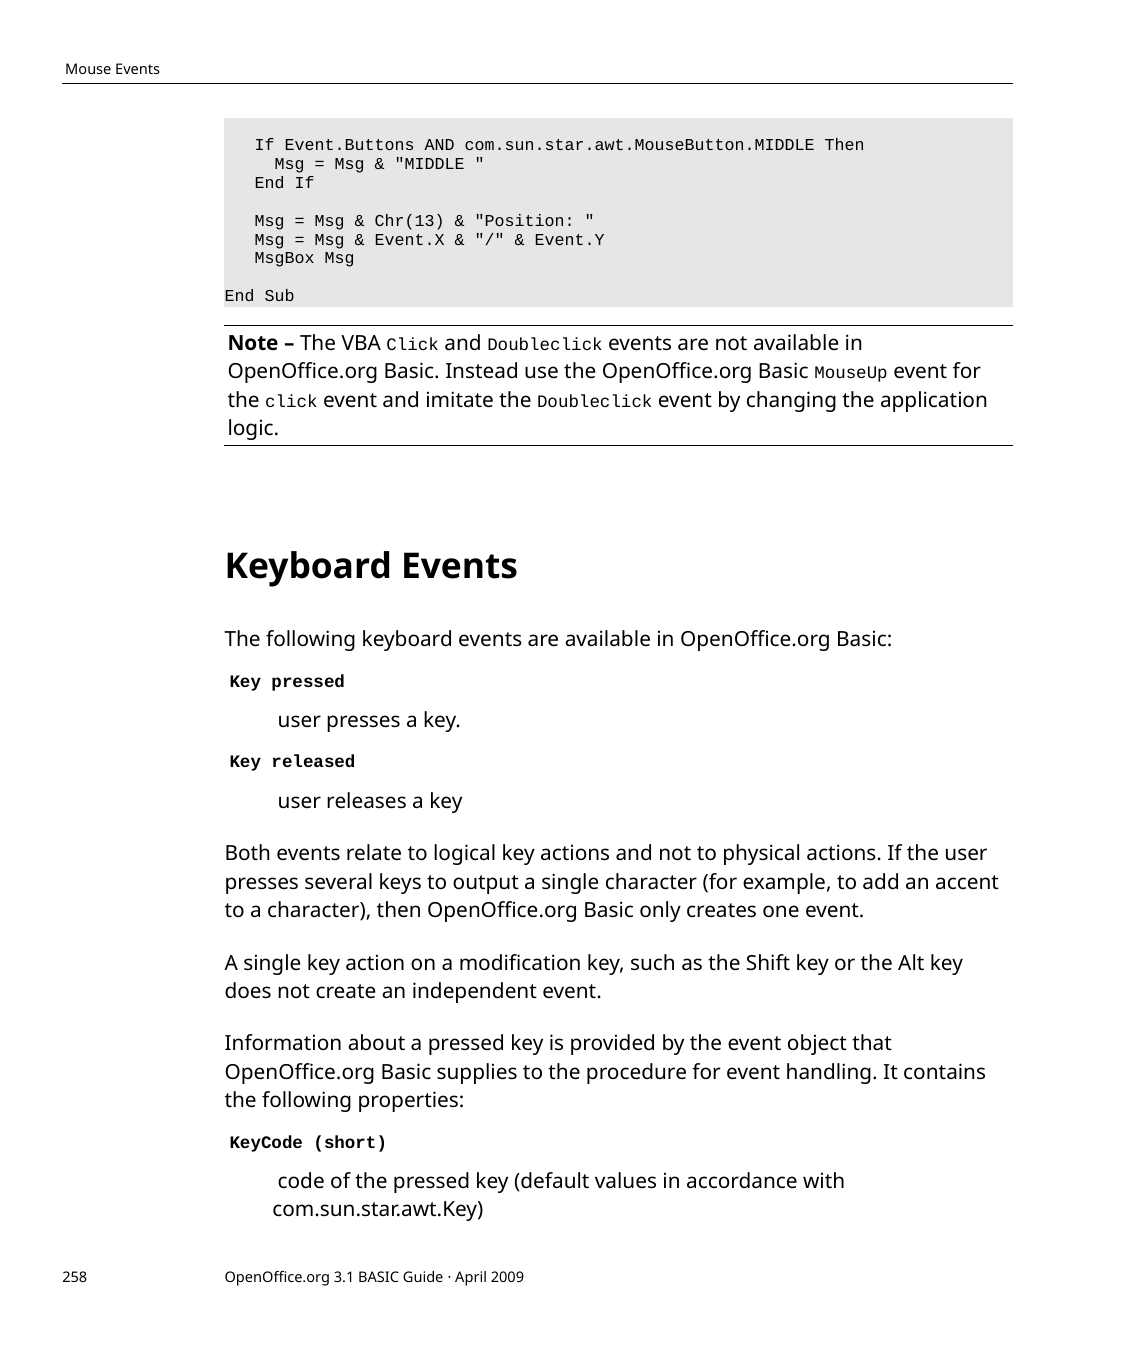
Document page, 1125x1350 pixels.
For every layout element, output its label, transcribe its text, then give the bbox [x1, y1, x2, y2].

list user presses a key. [272, 705, 1013, 733]
list The VBA Click and Doubleclick events are not available in OpenOffice.org Basic. Instead use the OpenOffice.org Basic MouseUp event for the click event and imitate the Doubleclick event by changing the application logic. [224, 326, 1013, 445]
text Both events relate to logical key actions and not to physical actions. If the user presses several keys to output a single character (for example, to add an accent to a character), then OpenOffice.org Basic only creates one event. [224, 838, 1013, 924]
list Key pressed [224, 665, 1013, 693]
text A single key action on a modification key, such as the Shift key or the Alt key does not create an independent event. [224, 948, 1013, 1004]
text If Event.Buttons AND com.sun.star.awt.MouseButton.MIDDLE Then Msg = Msg & "MIDDLE " End If Msg = Msg & Chr(13) & "Position: " Msg = Msg & Event.X & "/" & Event.Y MsgBox Msg End Sub [224, 118, 1013, 307]
list code of the pressed key (default values in accordance with com.sun.star.awt.Key) [272, 1166, 1013, 1223]
text The following keyboard events are available in OpenOffice.org Basic: [224, 624, 1013, 653]
list user releases a key [272, 786, 1013, 814]
list KeyCode (short) [224, 1126, 1013, 1154]
text Information about a pressed key is provided by the event object that OpenOffice.org Basic supplies to the procedure for event handling. It contains the following properties: [224, 1028, 1013, 1114]
subtitle Keyboard Events [224, 540, 1013, 589]
list Key released [224, 746, 1013, 774]
